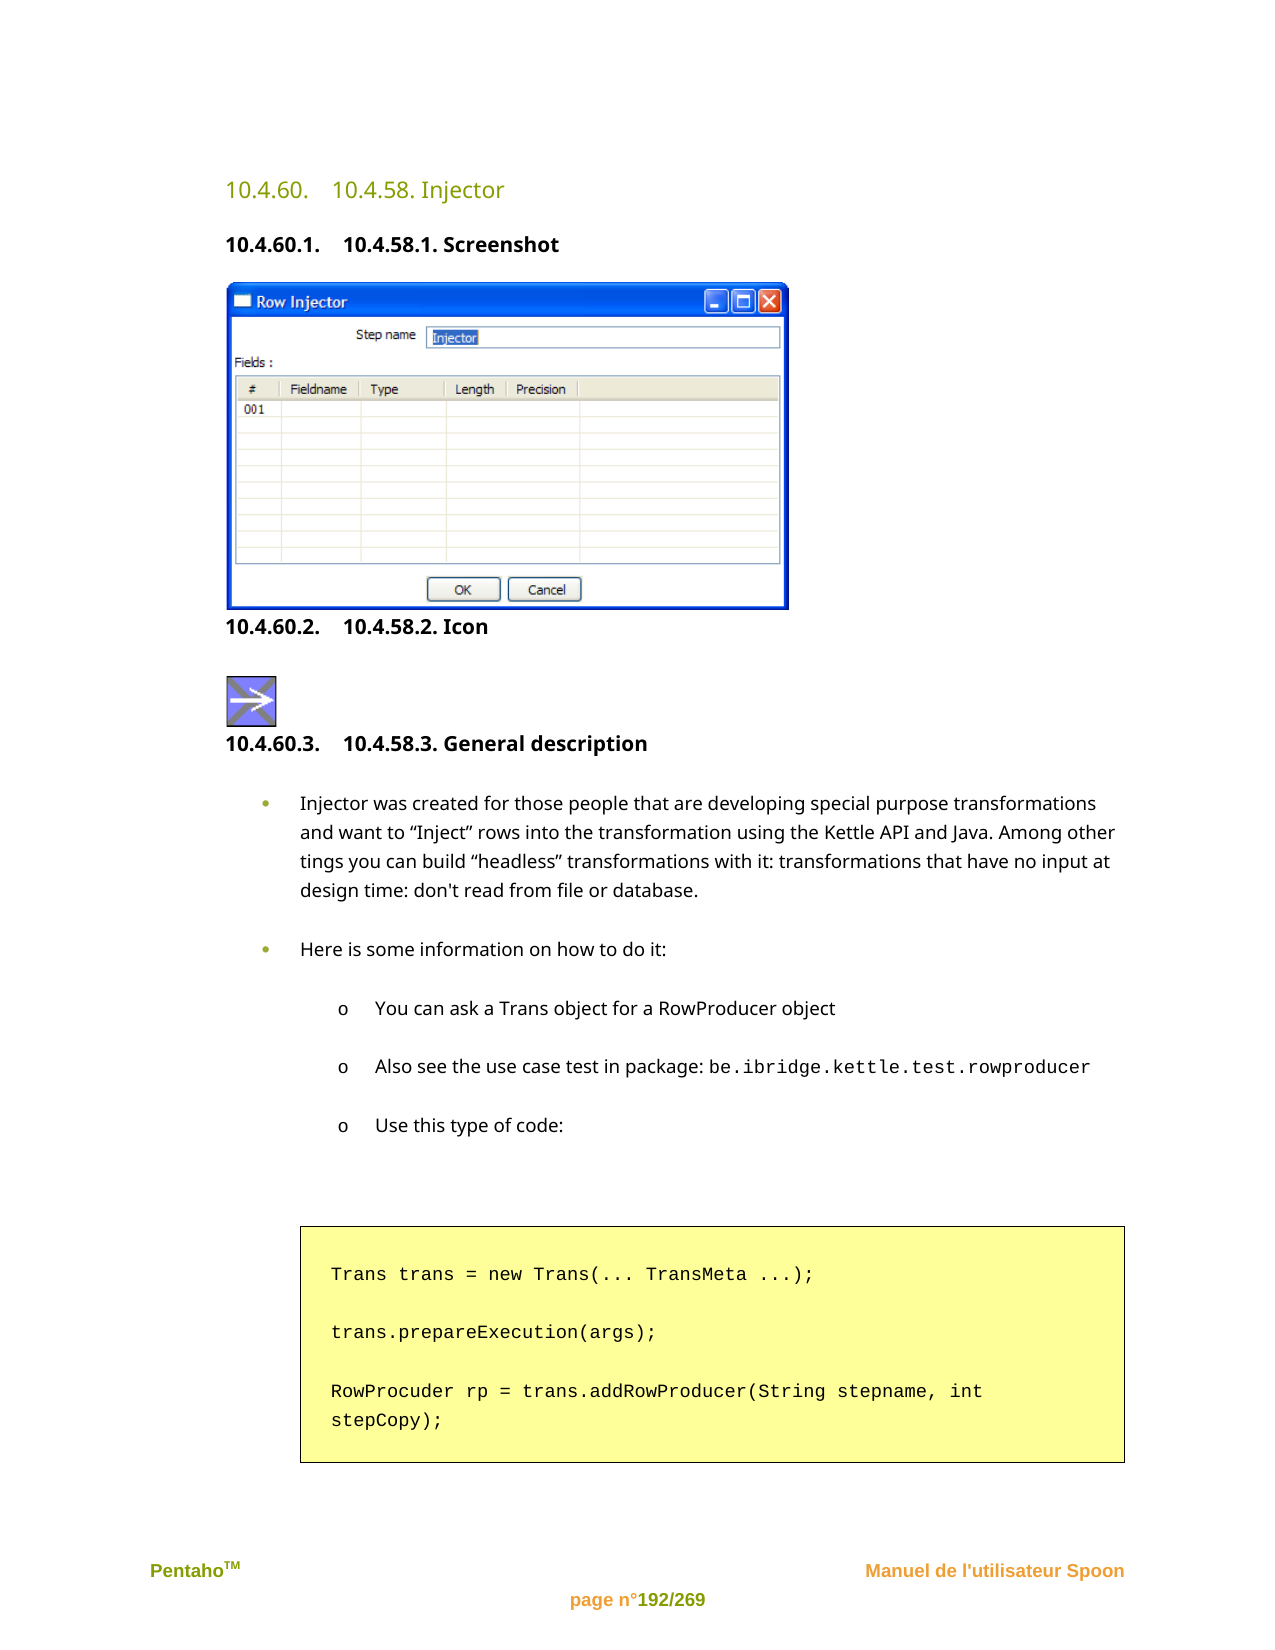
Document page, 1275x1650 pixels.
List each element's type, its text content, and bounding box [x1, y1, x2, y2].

subtitle 10.4.58.1. Screenshot [225, 229, 1125, 258]
text Trans trans = new Trans(... TransMeta ...); [301, 1227, 1124, 1285]
list Use this type of code: [337, 1109, 1125, 1138]
list You can ask a Trans object for a RowProducer object [337, 992, 1125, 1021]
list Also see the use case test in package: be.ibridge.kettle.test.rowproducer [337, 1050, 1125, 1079]
subtitle 10.4.58.3. General description [225, 665, 1125, 757]
subtitle 10.4.58. Injector [225, 175, 1125, 204]
list Injector was created for those people that are developing special purpose transformations and want to “Inject” rows into the transformation using the Kettle API and Java. Among other tings you can build “headless” transformations with it: transformations that have no input at design time: don't read from file or database. [262, 787, 1125, 903]
list Here is some information on how to do it: [262, 933, 1125, 962]
text trans.prepareExecution(args); [301, 1285, 1124, 1343]
subtitle 10.4.58.2. Icon [225, 283, 1125, 640]
picture [226, 676, 277, 727]
text RowProcuder rp = trans.addRowProducer(String stepname, int stepCopy); [301, 1343, 1124, 1462]
